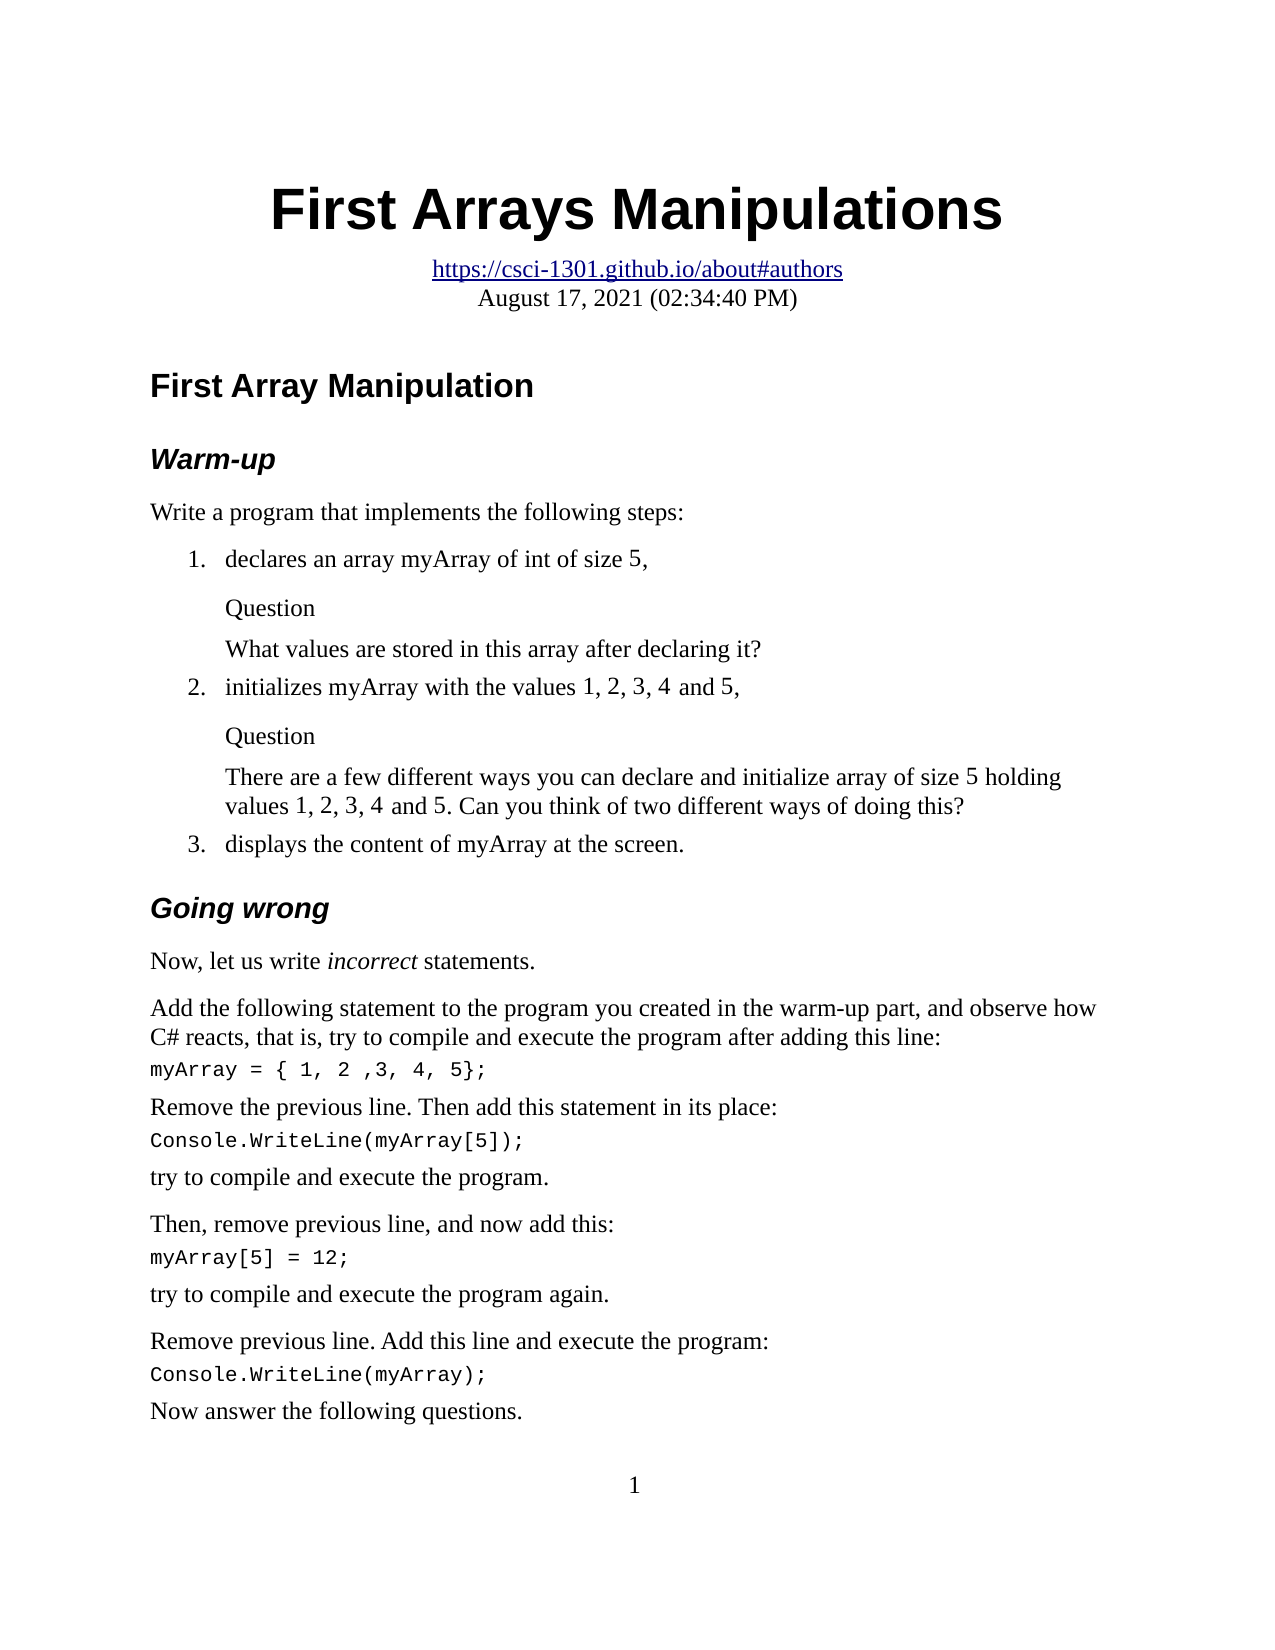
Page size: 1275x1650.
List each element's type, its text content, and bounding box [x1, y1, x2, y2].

text myArray[5] = 12; [150, 1247, 1125, 1270]
list displays the content of myArray at the screen. [187, 829, 1125, 857]
title First Arrays Manipulations [150, 175, 1125, 242]
list declares an array myArray of int of size , [187, 544, 1125, 572]
text Then, remove previous line, and now add this: [150, 1209, 1125, 1238]
text myArray = { 1, 2 ,3, 4, 5}; [150, 1059, 1125, 1083]
subtitle Going wrong [150, 891, 1125, 925]
text try to compile and execute the program. [150, 1162, 1125, 1191]
subtitle Warm-up [150, 442, 1125, 476]
list Question [187, 593, 1125, 622]
list Question [187, 721, 1125, 750]
list What values are stored in this array after declaring it? [187, 634, 1125, 663]
text Now, let us write incorrect statements. [150, 946, 1125, 975]
list initializes myArray with the values , , , and , [187, 672, 1125, 701]
text Now answer the following questions. [150, 1396, 1125, 1425]
text Console.WriteLine(myArray); [150, 1364, 1125, 1387]
subtitle First Array Manipulation [150, 366, 1125, 404]
text https://csci-1301.github.io/about#authors [150, 254, 1125, 283]
text Console.WriteLine(myArray[5]); [150, 1130, 1125, 1153]
text August 17, 2021 (02:34:40 PM) [150, 283, 1125, 312]
list There are a few different ways you can declare and initialize array of size holding values , , , and . Can you think of two different ways of doing this? [187, 762, 1125, 820]
text try to compile and execute the program again. [150, 1279, 1125, 1308]
text Add the following statement to the program you created in the warm-up part, and observe how C# reacts, that is, try to compile and execute the program after adding this line: [150, 993, 1125, 1051]
text Remove previous line. Add this line and execute the program: [150, 1326, 1125, 1355]
text Remove the previous line. Then add this statement in its place: [150, 1092, 1125, 1121]
text Write a program that implements the following steps: [150, 497, 1125, 526]
